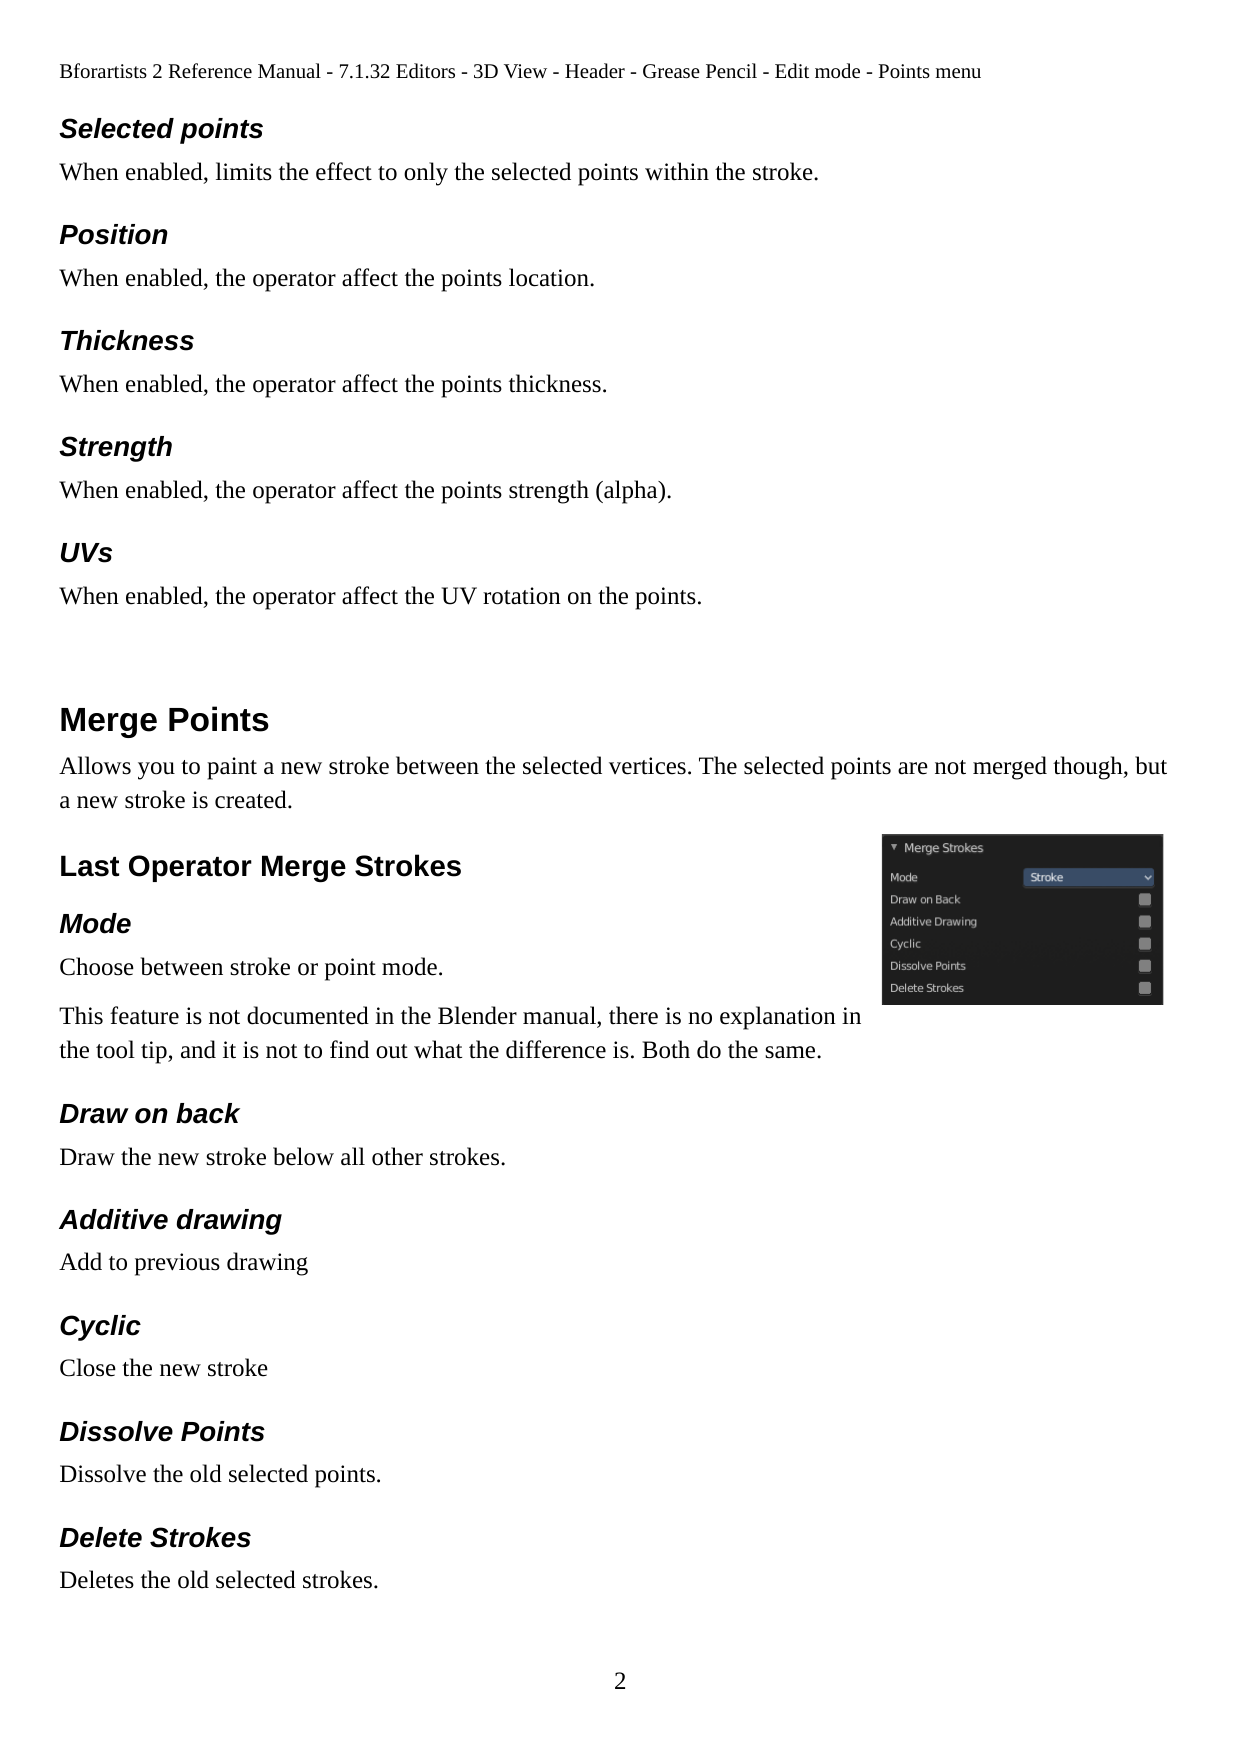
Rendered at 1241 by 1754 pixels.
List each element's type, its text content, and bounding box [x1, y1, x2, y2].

text When enabled, the operator affect the points thickness. [59, 369, 1181, 398]
subtitle Merge Points [59, 700, 1181, 738]
text When enabled, limits the effect to only the selected points within the stroke. [59, 157, 1181, 186]
subtitle [1164, 908, 1181, 939]
subtitle Strength [59, 430, 1181, 462]
text When enabled, the operator affect the UV rotation on the points. [59, 581, 1181, 609]
text This feature is not documented in the Blender manual, there is no explanation in the tool tip, and it is not to find out what the difference is. Both do the same. [59, 1001, 1181, 1064]
subtitle Dissolve Points [59, 1415, 1181, 1447]
subtitle UVs [59, 536, 1181, 568]
text Choose between stroke or point mode. [59, 952, 881, 981]
text When enabled, the operator affect the points location. [59, 263, 1181, 292]
text Allows you to paint a new stroke between the selected vertices. The selected points are not merged though, but a new stroke is created. [59, 751, 1181, 814]
text Deletes the old selected strokes. [59, 1565, 1181, 1594]
text When enabled, the operator affect the points strength (alpha). [59, 475, 1181, 503]
subtitle Thickness [59, 324, 1181, 356]
subtitle Position [59, 218, 1181, 250]
subtitle Mode [59, 908, 881, 939]
subtitle Delete Strokes [59, 1521, 1181, 1553]
subtitle Last Operator Merge Strokes [59, 849, 881, 883]
text Draw the new stroke below all other strokes. [59, 1142, 1181, 1170]
text Dissolve the old selected points. [59, 1459, 1181, 1488]
subtitle Additive drawing [59, 1203, 1181, 1235]
picture [881, 834, 1164, 1005]
subtitle Cyclic [59, 1309, 1181, 1341]
subtitle Draw on back [59, 1097, 1181, 1129]
text Close the new stroke [59, 1353, 1181, 1382]
text Add to previous drawing [59, 1247, 1181, 1276]
subtitle [1164, 849, 1181, 883]
subtitle Selected points [59, 113, 1181, 144]
